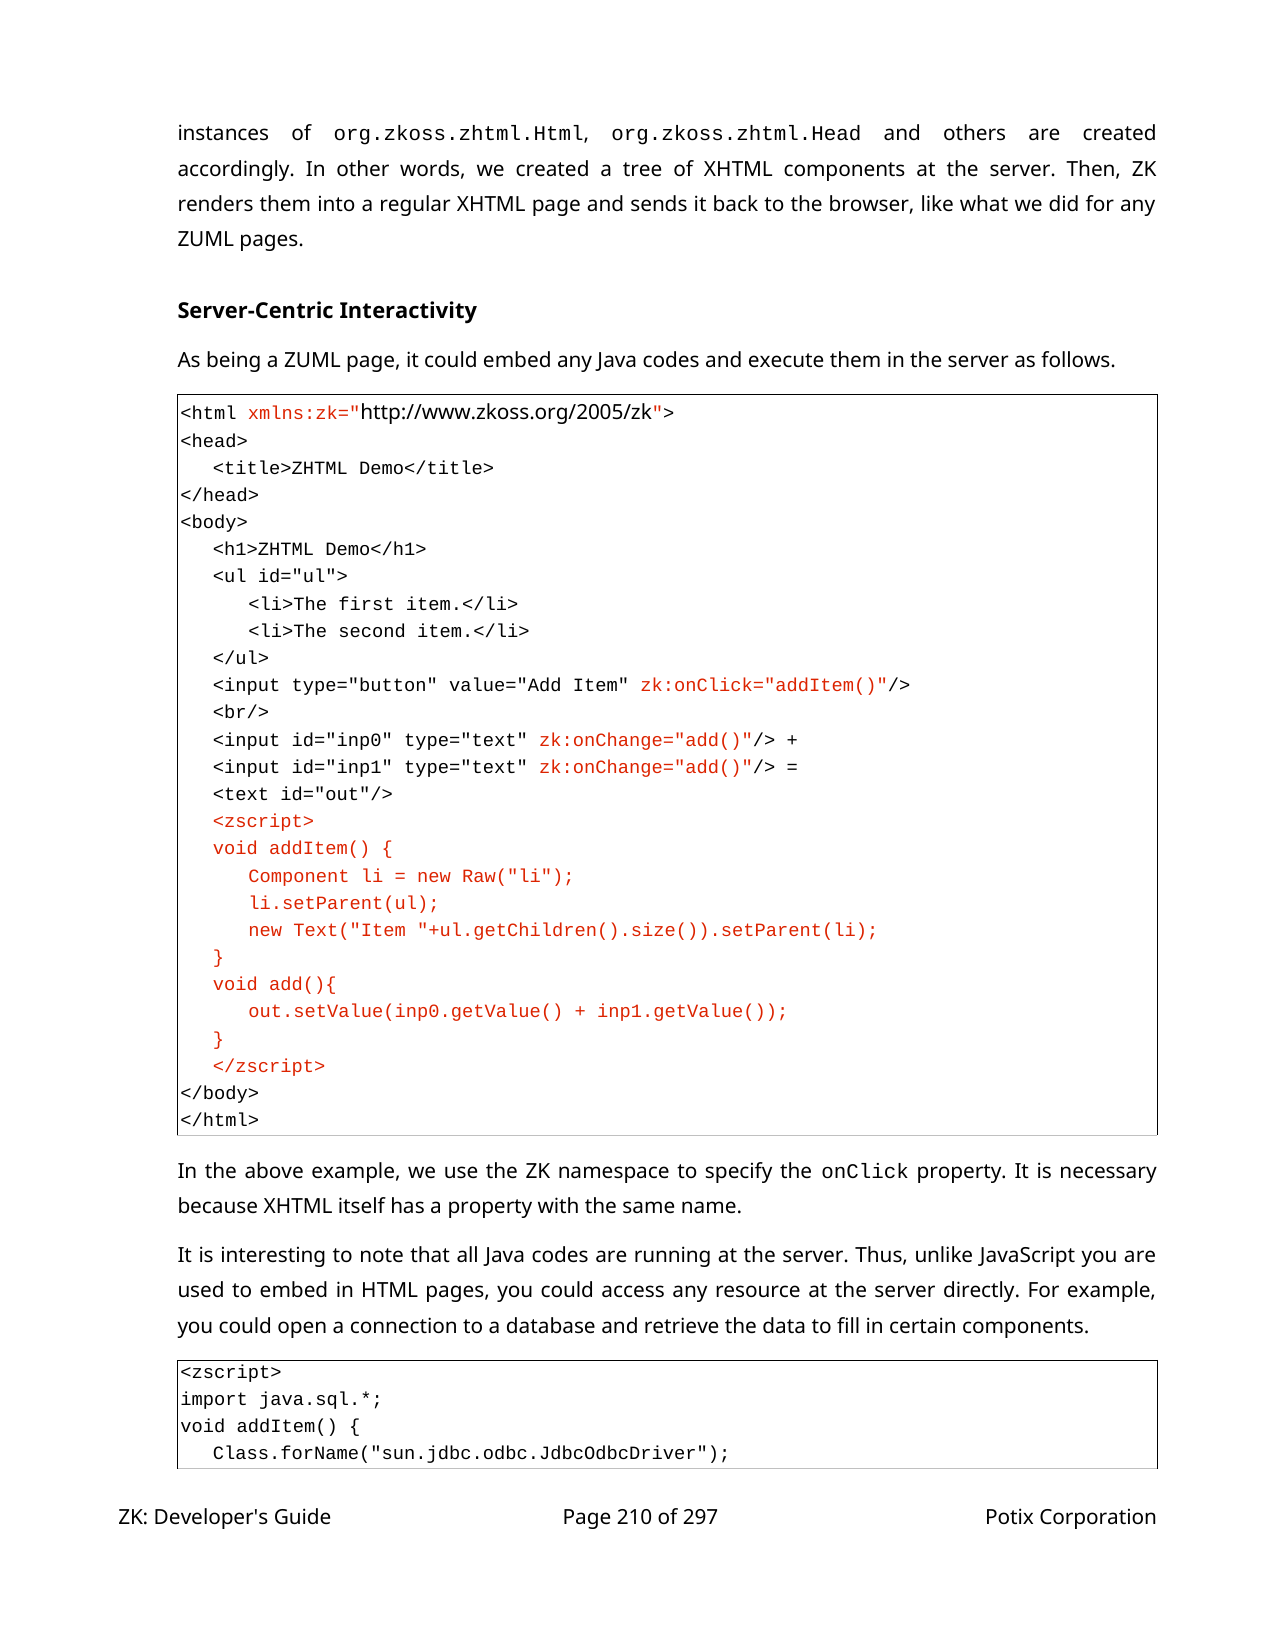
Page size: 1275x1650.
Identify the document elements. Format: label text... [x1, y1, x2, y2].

text Component li = new Raw("li"); [178, 863, 1157, 888]
text <zscript> [178, 1361, 1157, 1384]
text <br/> [178, 700, 1157, 724]
text </zscript> [178, 1054, 1157, 1078]
text <input id="inp1" type="text" zk:onChange="add()"/> = [178, 755, 1157, 779]
text In the above example, we use the ZK namespace to specify the onClick property. It is necessary because XHTML itself has a property with the same name. [177, 1156, 1157, 1220]
text <li>The first item.</li> [178, 592, 1157, 616]
text As being a ZUML page, it could embed any Java codes and execute them in the server as follows. [177, 345, 1157, 374]
text Class.forName("sun.jdbc.odbc.JdbcOdbcDriver"); [178, 1441, 1157, 1468]
text <title>ZHTML Demo</title> [178, 456, 1157, 480]
text <input type="button" value="Add Item" zk:onClick="addItem()"/> [178, 673, 1157, 697]
text void add(){ [178, 972, 1157, 996]
text </head> [178, 483, 1157, 507]
text } [178, 945, 1157, 969]
text <li>The second item.</li> [178, 619, 1157, 643]
text </html> [178, 1108, 1157, 1135]
text <html xmlns:zk="http://www.zkoss.org/2005/zk"> [178, 395, 1157, 426]
text li.setParent(ul); [178, 891, 1157, 915]
text void addItem() { [178, 1414, 1157, 1438]
text instances of org.zkoss.zhtml.Html, org.zkoss.zhtml.Head and others are created accordingly. In other words, we created a tree of XHTML components at the server. Then, ZK renders them into a regular XHTML page and sends it back to the browser, like what we did for any ZUML pages. [177, 118, 1157, 252]
text <head> [178, 428, 1157, 453]
text </ul> [178, 646, 1157, 670]
text <zscript> [178, 809, 1157, 833]
text new Text("Item "+ul.getChildren().size()).setParent(li); [178, 918, 1157, 942]
text <body> [178, 510, 1157, 534]
text } [178, 1027, 1157, 1051]
text import java.sql.*; [178, 1387, 1157, 1411]
text <h1>ZHTML Demo</h1> [178, 537, 1157, 561]
text void addItem() { [178, 836, 1157, 861]
subtitle Server-Centric Interactivity [177, 295, 1157, 325]
text out.setValue(inp0.getValue() + inp1.getValue()); [178, 999, 1157, 1024]
text <input id="inp0" type="text" zk:onChange="add()"/> + [178, 727, 1157, 752]
text </body> [178, 1081, 1157, 1105]
text <text id="out"/> [178, 782, 1157, 806]
text It is interesting to note that all Java codes are running at the server. Thus, unlike JavaScript you are used to embed in HTML pages, you could access any resource at the server directly. For example, you could open a connection to a database and retrieve the data to fill in certain components. [177, 1240, 1157, 1339]
text <ul id="ul"> [178, 564, 1157, 589]
